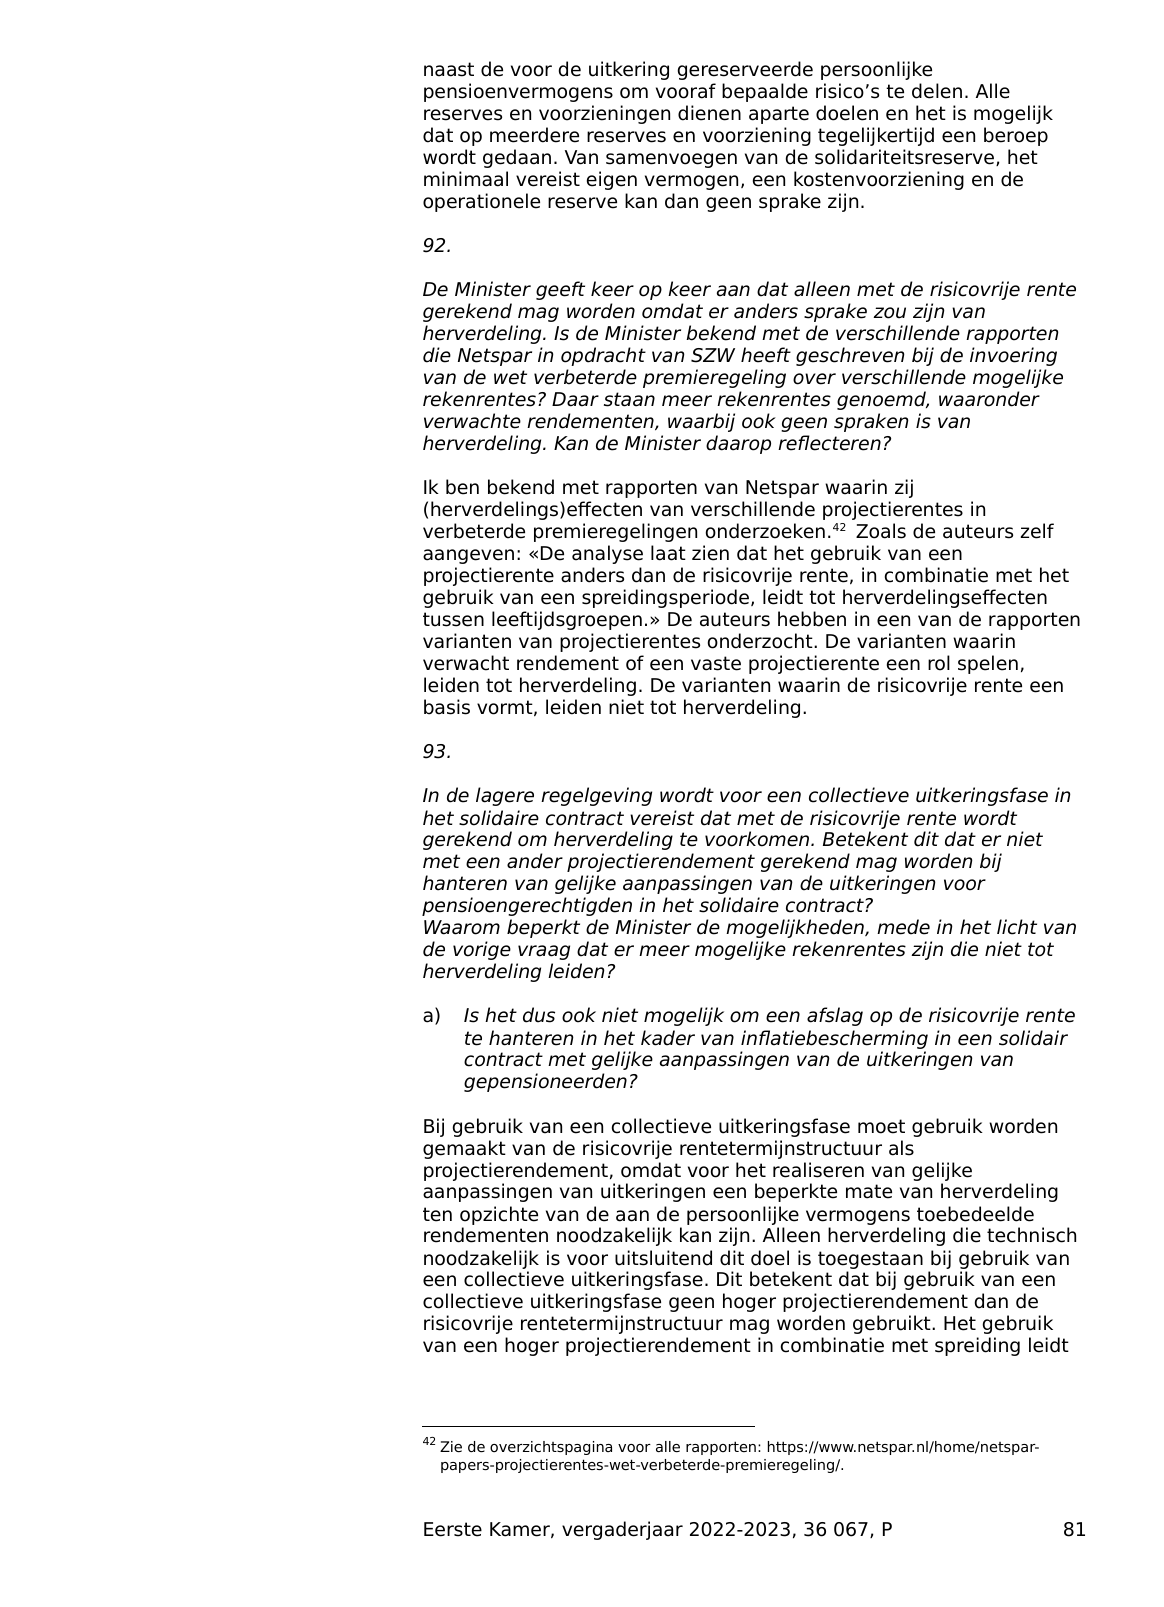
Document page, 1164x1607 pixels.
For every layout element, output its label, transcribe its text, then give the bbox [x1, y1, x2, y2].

subtitle 93. [422, 741, 1087, 763]
subtitle 92. [422, 235, 1087, 257]
text Bij gebruik van een collectieve uitkeringsfase moet gebruik worden gemaakt van de risicovrije rentetermijnstructuur als projectierendement, omdat voor het realiseren van gelijke aanpassingen van uitkeringen een beperkte mate van herverdeling ten opzichte van de aan de persoonlijke vermogens toebedeelde rendementen noodzakelijk kan zijn. Alleen herverdeling die technisch noodzakelijk is voor uitsluitend dit doel is toegestaan bij gebruik van een collectieve uitkeringsfase. Dit betekent dat bij gebruik van een collectieve uitkeringsfase geen hoger projectierendement dan de risicovrije rentetermijnstructuur mag worden gebruikt. Het gebruik van een hoger projectierendement in combinatie met spreiding leidt [422, 1116, 1087, 1357]
text Zie de overzichtspagina voor alle rapporten: https://www.netspar.nl/home/netspar-papers-projectierentes-wet-verbeterde-premieregeling/. [422, 1435, 1087, 1474]
text Waarom beperkt de Minister de mogelijkheden, mede in het licht van de vorige vraag dat er meer mogelijke rekenrentes zijn die niet tot herverdeling leiden? [422, 917, 1087, 983]
text De Minister geeft keer op keer aan dat alleen met de risicovrije rente gerekend mag worden omdat er anders sprake zou zijn van herverdeling. Is de Minister bekend met de verschillende rapporten die Netspar in opdracht van SZW heeft geschreven bij de invoering van de wet verbeterde premieregeling over verschillende mogelijke rekenrentes? Daar staan meer rekenrentes genoemd, waaronder verwachte rendementen, waarbij ook geen spraken is van herverdeling. Kan de Minister daarop reflecteren? [422, 279, 1087, 455]
text Ik ben bekend met rapporten van Netspar waarin zij (herverdelings)effecten van verschillende projectierentes in verbeterde premieregelingen onderzoeken. Zoals de auteurs zelf aangeven: «De analyse laat zien dat het gebruik van een projectierente anders dan de risicovrije rente, in combinatie met het gebruik van een spreidingsperiode, leidt tot herverdelingseffecten tussen leeftijdsgroepen.» De auteurs hebben in een van de rapporten varianten van projectierentes onderzocht. De varianten waarin verwacht rendement of een vaste projectierente een rol spelen, leiden tot herverdeling. De varianten waarin de risicovrije rente een basis vormt, leiden niet tot herverdeling. [422, 477, 1087, 719]
text naast de voor de uitkering gereserveerde persoonlijke pensioenvermogens om vooraf bepaalde risico’s te delen. Alle reserves en voorzieningen dienen aparte doelen en het is mogelijk dat op meerdere reserves en voorziening tegelijkertijd een beroep wordt gedaan. Van samenvoegen van de solidariteitsreserve, het minimaal vereist eigen vermogen, een kostenvoorziening en de operationele reserve kan dan geen sprake zijn. [422, 59, 1087, 213]
text In de lagere regelgeving wordt voor een collectieve uitkeringsfase in het solidaire contract vereist dat met de risicovrije rente wordt gerekend om herverdeling te voorkomen. Betekent dit dat er niet met een ander projectierendement gerekend mag worden bij hanteren van gelijke aanpassingen van de uitkeringen voor pensioengerechtigden in het solidaire contract? [422, 785, 1087, 917]
text a) Is het dus ook niet mogelijk om een afslag op de risicovrije rente te hanteren in het kader van inflatiebescherming in een solidair contract met gelijke aanpassingen van de uitkeringen van gepensioneerden? [422, 1005, 1087, 1093]
